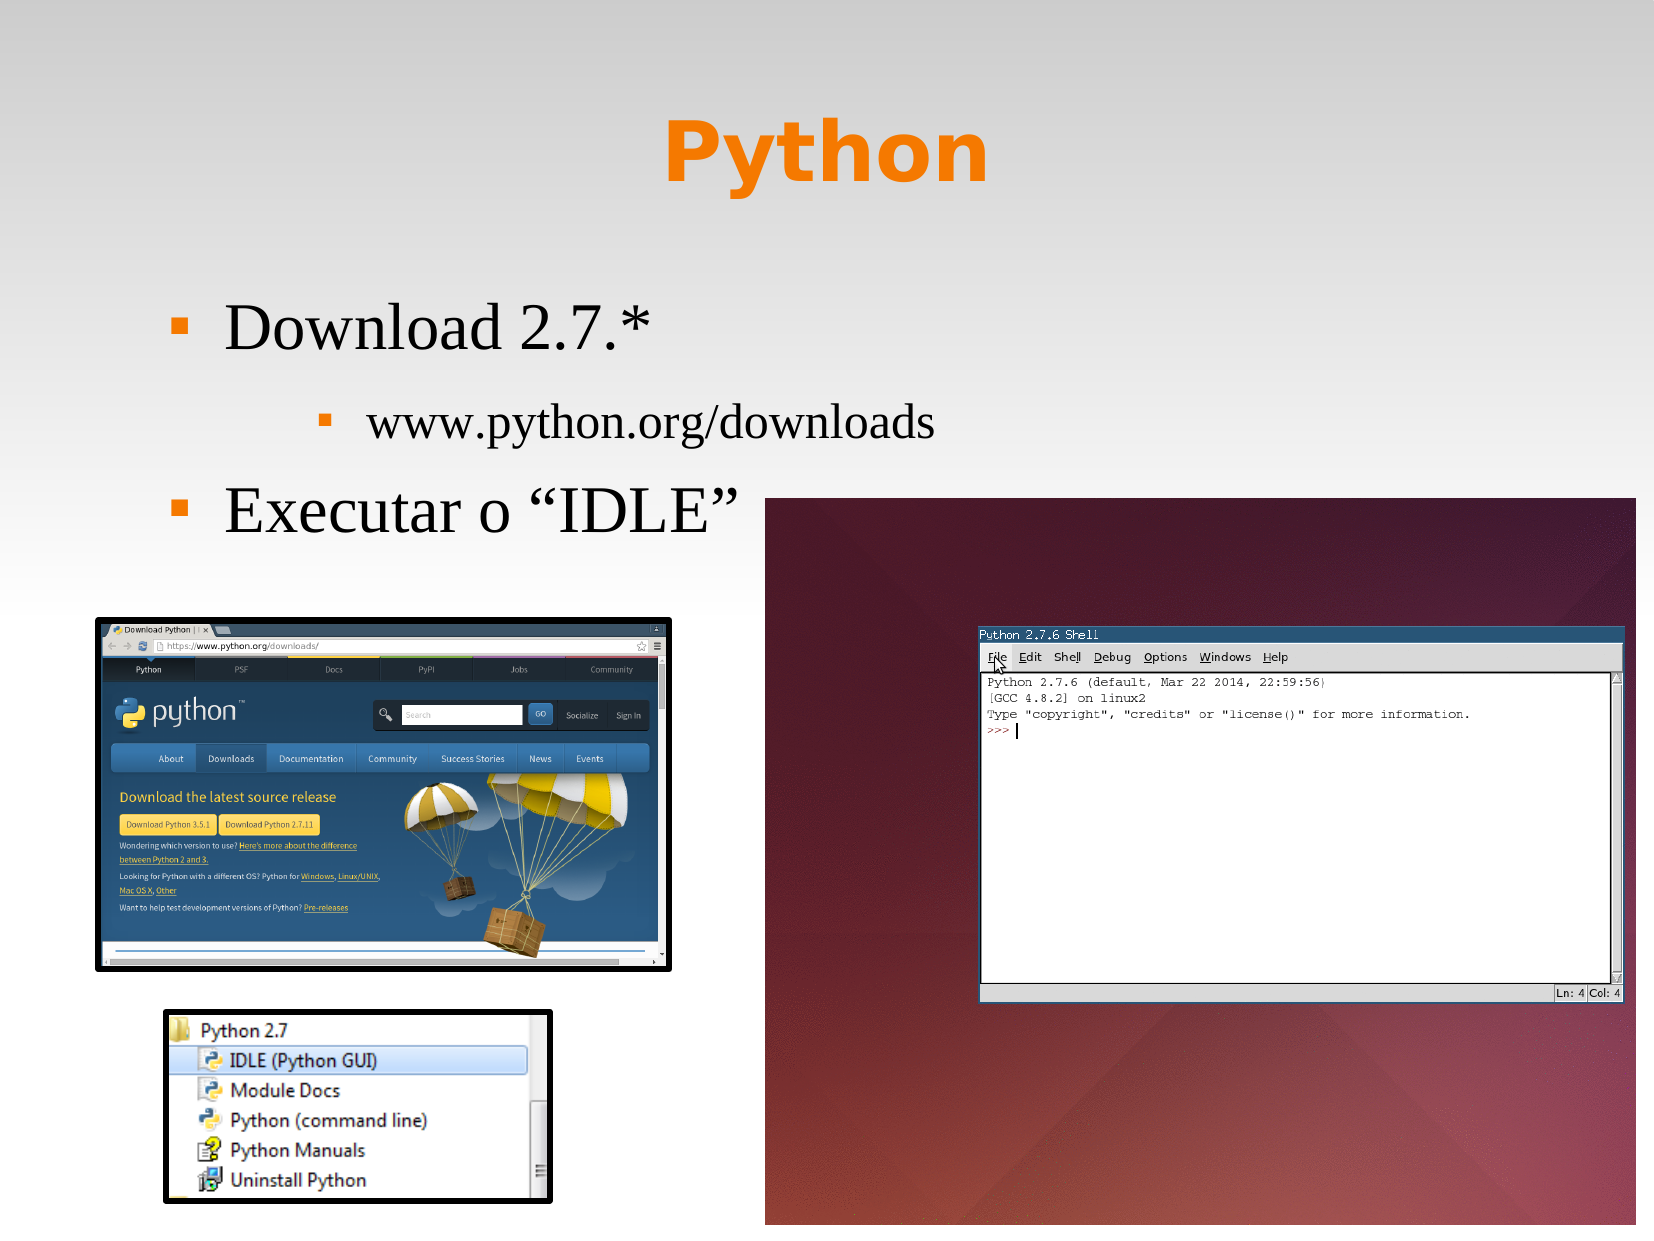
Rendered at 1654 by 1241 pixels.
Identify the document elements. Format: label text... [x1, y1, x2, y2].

title Python [82, 49, 1571, 257]
picture [101, 623, 667, 967]
picture [765, 498, 1636, 1225]
list Download 2.7.* www.python.org/downloads Executar o “IDLE” [82, 290, 1571, 1109]
picture [168, 1014, 547, 1198]
